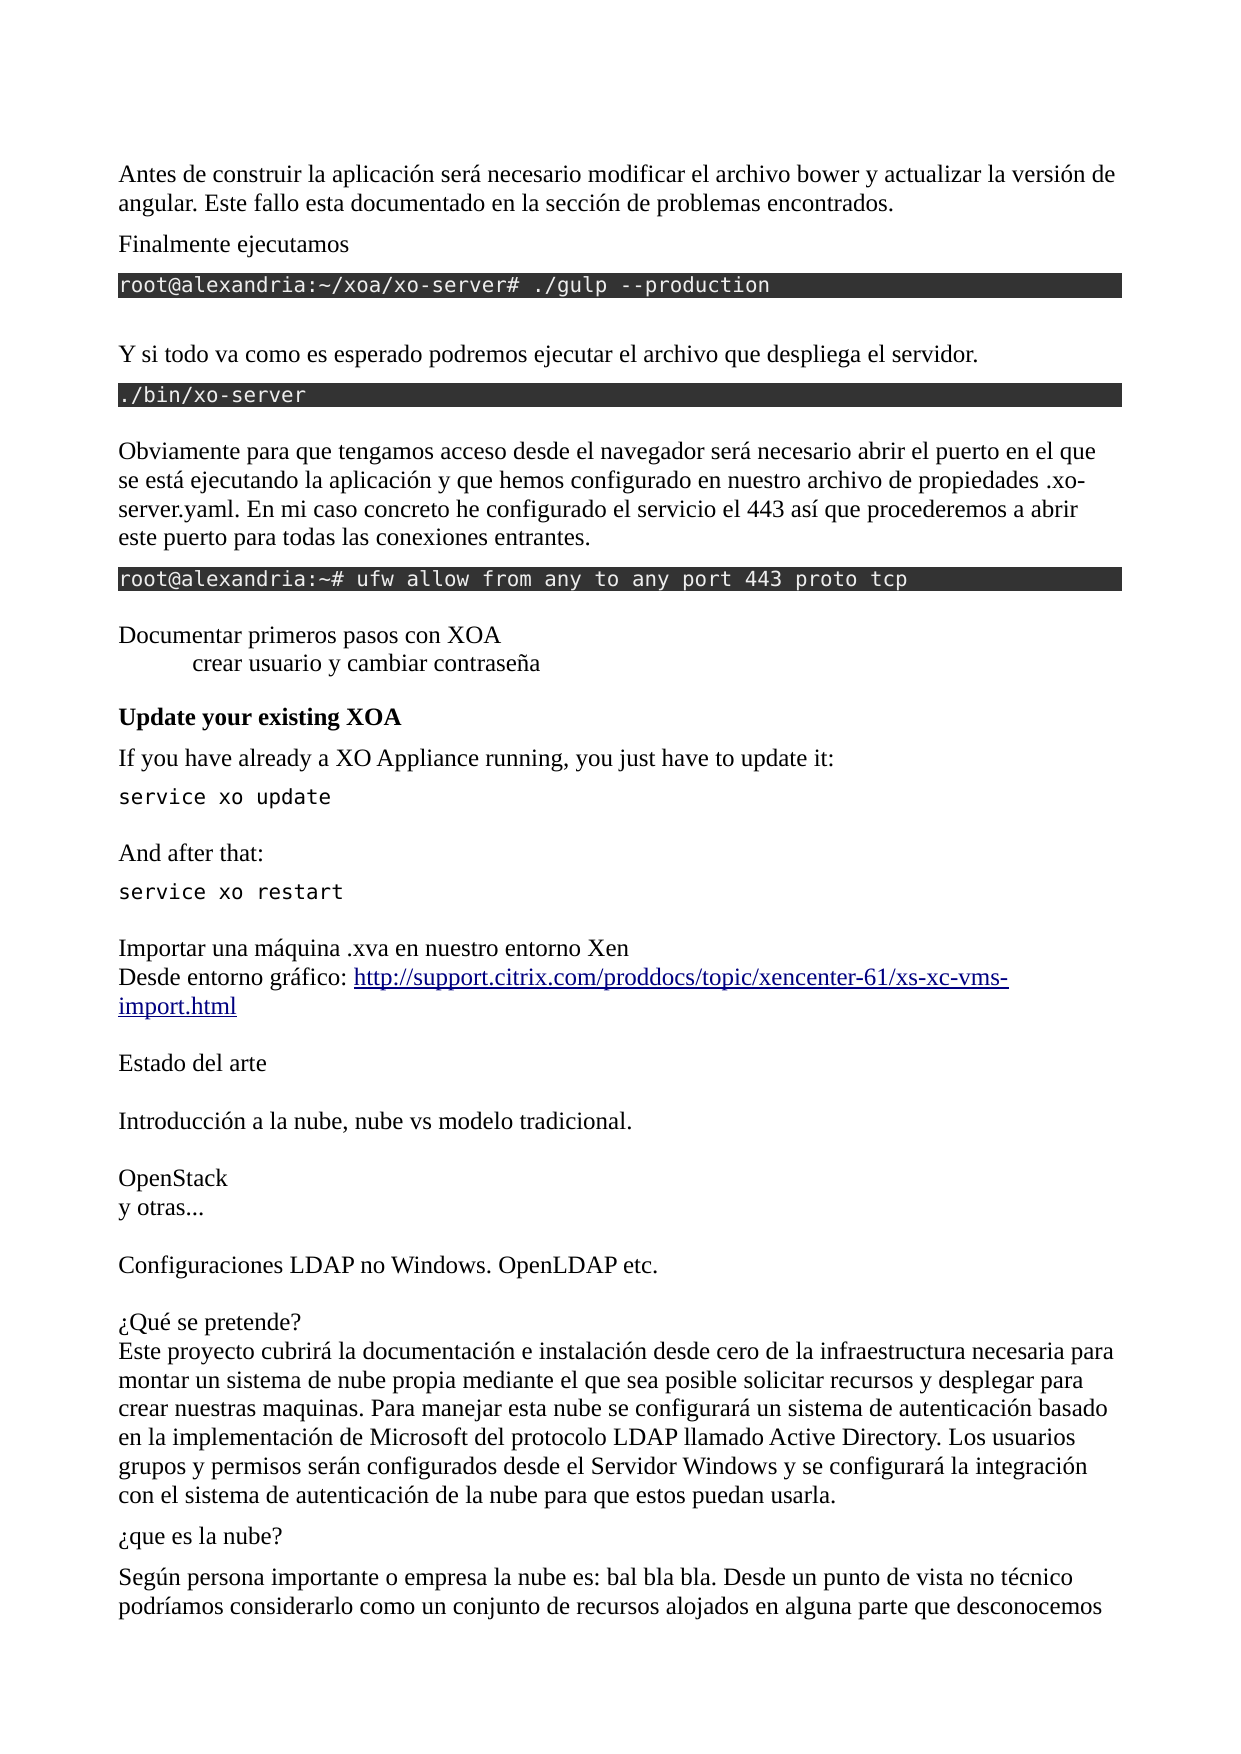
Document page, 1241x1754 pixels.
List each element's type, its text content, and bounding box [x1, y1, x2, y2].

text Obviamente para que tengamos acceso desde el navegador será necesario abrir el puerto en el que se está ejecutando la aplicación y que hemos configurado en nuestro archivo de propiedades .xo-server.yaml. En mi caso concreto he configurado el servicio el 443 así que procederemos a abrir este puerto para todas las conexiones entrantes. [118, 436, 1122, 551]
text Finalmente ejecutamos [118, 229, 1122, 258]
text service xo restart [118, 880, 1122, 904]
text Antes de construir la aplicación será necesario modificar el archivo bower y actualizar la versión de angular. Este fallo esta documentado en la sección de problemas encontrados. [118, 159, 1122, 217]
text ./bin/xo-server [118, 383, 1122, 407]
text Documentar primeros pasos con XOA [118, 620, 1122, 648]
text Según persona importante o empresa la nube es: bal bla bla. Desde un punto de vista no técnico podríamos considerarlo como un conjunto de recursos alojados en alguna parte que desconocemos [118, 1562, 1122, 1620]
text Introducción a la nube, nube vs modelo tradicional. [118, 1106, 1122, 1135]
text root@alexandria:~# ufw allow from any to any port 443 proto tcp [118, 567, 1122, 591]
text service xo update [118, 785, 1122, 809]
text If you have already a XO Appliance running, you just have to update it: [118, 743, 1122, 772]
text ¿que es la nube? [118, 1521, 1122, 1550]
text Importar una máquina .xva en nuestro entorno Xen [118, 933, 1122, 962]
text crear usuario y cambiar contraseña [118, 648, 1122, 677]
text Y si todo va como es esperado podremos ejecutar el archivo que despliega el servidor. [118, 339, 1122, 368]
text y otras... [118, 1192, 1122, 1221]
text Este proyecto cubrirá la documentación e instalación desde cero de la infraestructura necesaria para montar un sistema de nube propia mediante el que sea posible solicitar recursos y desplegar para crear nuestras maquinas. Para manejar esta nube se configurará un sistema de autenticación basado en la implementación de Microsoft del protocolo LDAP llamado Active Directory. Los usuarios grupos y permisos serán configurados desde el Servidor Windows y se configurará la integración con el sistema de autenticación de la nube para que estos puedan usarla. [118, 1336, 1122, 1508]
text ¿Qué se pretende? [118, 1307, 1122, 1336]
text Estado del arte [118, 1048, 1122, 1077]
subtitle Update your existing XOA [118, 702, 1122, 731]
text OpenStack [118, 1163, 1122, 1192]
text And after that: [118, 838, 1122, 867]
text Configuraciones LDAP no Windows. OpenLDAP etc. [118, 1250, 1122, 1278]
text root@alexandria:~/xoa/xo-server# ./gulp --production [118, 273, 1122, 298]
text Desde entorno gráfico: http://support.citrix.com/proddocs/topic/xencenter-61/xs-xc-vms-import.html [118, 962, 1122, 1020]
